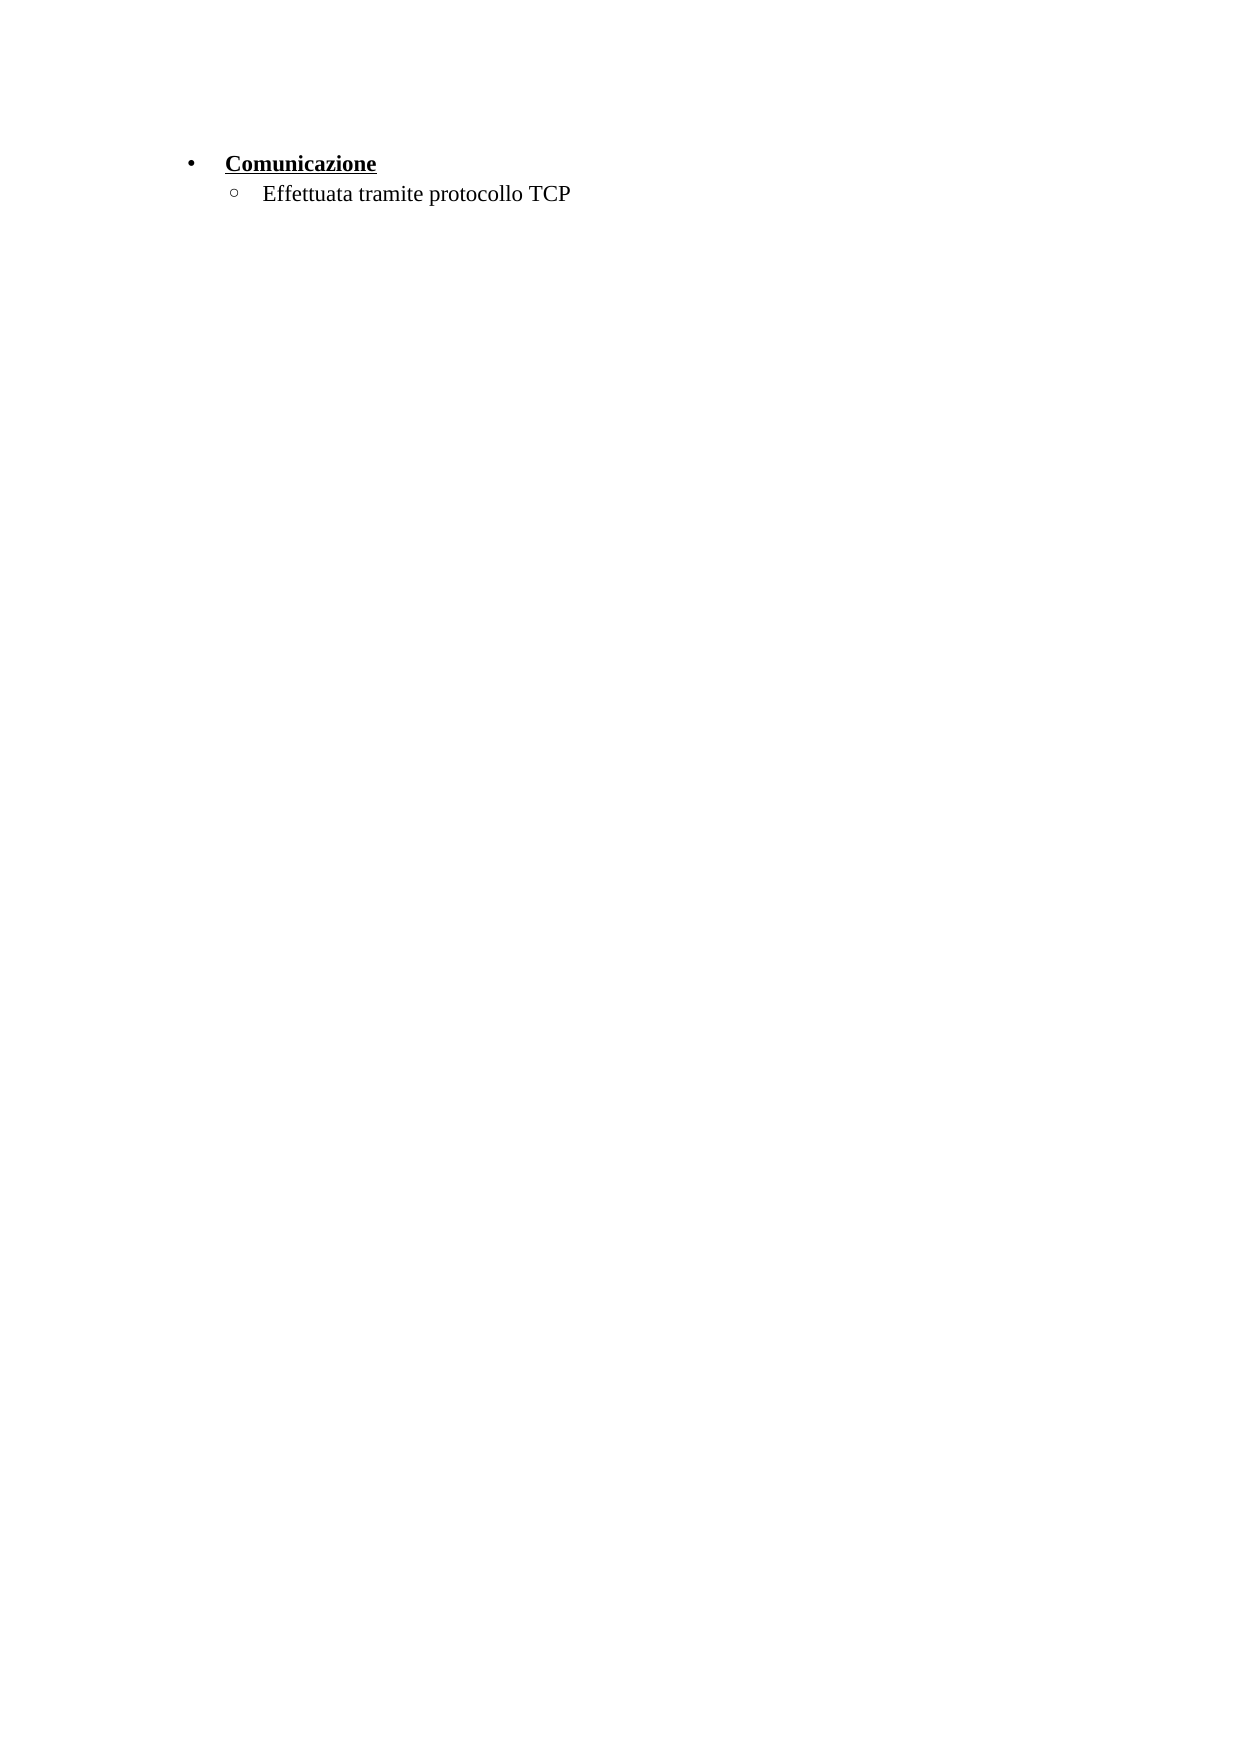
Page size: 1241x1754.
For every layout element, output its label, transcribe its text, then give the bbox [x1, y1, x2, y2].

list Effettuata tramite protocollo TCP [225, 180, 1090, 207]
list Comunicazione [187, 150, 1090, 176]
